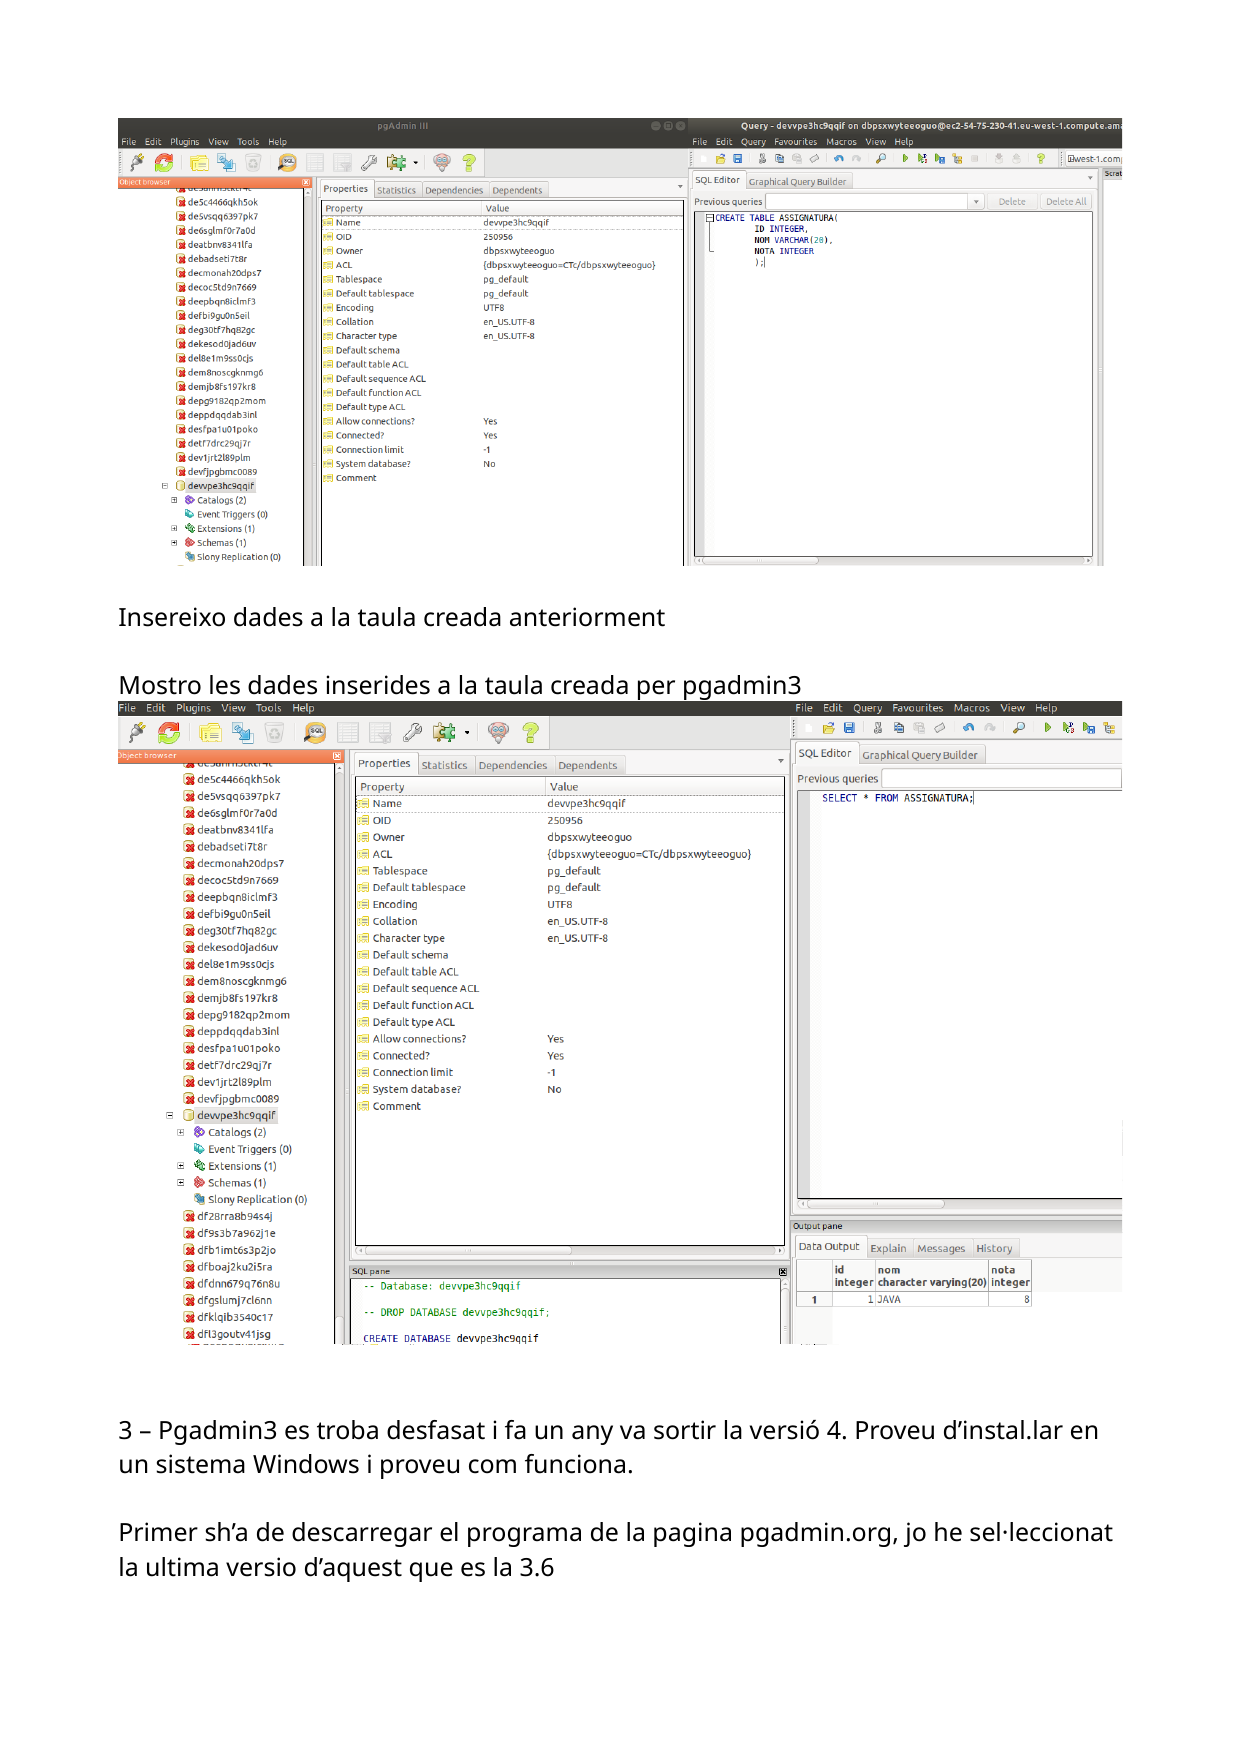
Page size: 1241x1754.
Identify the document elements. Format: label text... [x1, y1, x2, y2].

text Mostro les dades inserides a la taula creada per pgadmin3 [118, 667, 1122, 701]
text Primer sh’a de descarregar el programa de la pagina pgadmin.org, jo he sel·leccionat la ultima versio d’aquest que es la 3.6 [118, 1515, 1122, 1583]
picture [118, 118, 1123, 566]
text 3 – Pgadmin3 es troba desfasat i fa un any va sortir la versió 4. Proveu d’instal.lar en un sistema Windows i proveu com funciona. [118, 1413, 1122, 1481]
picture [118, 701, 1123, 1345]
text Insereixo dades a la taula creada anteriorment [118, 599, 1122, 633]
